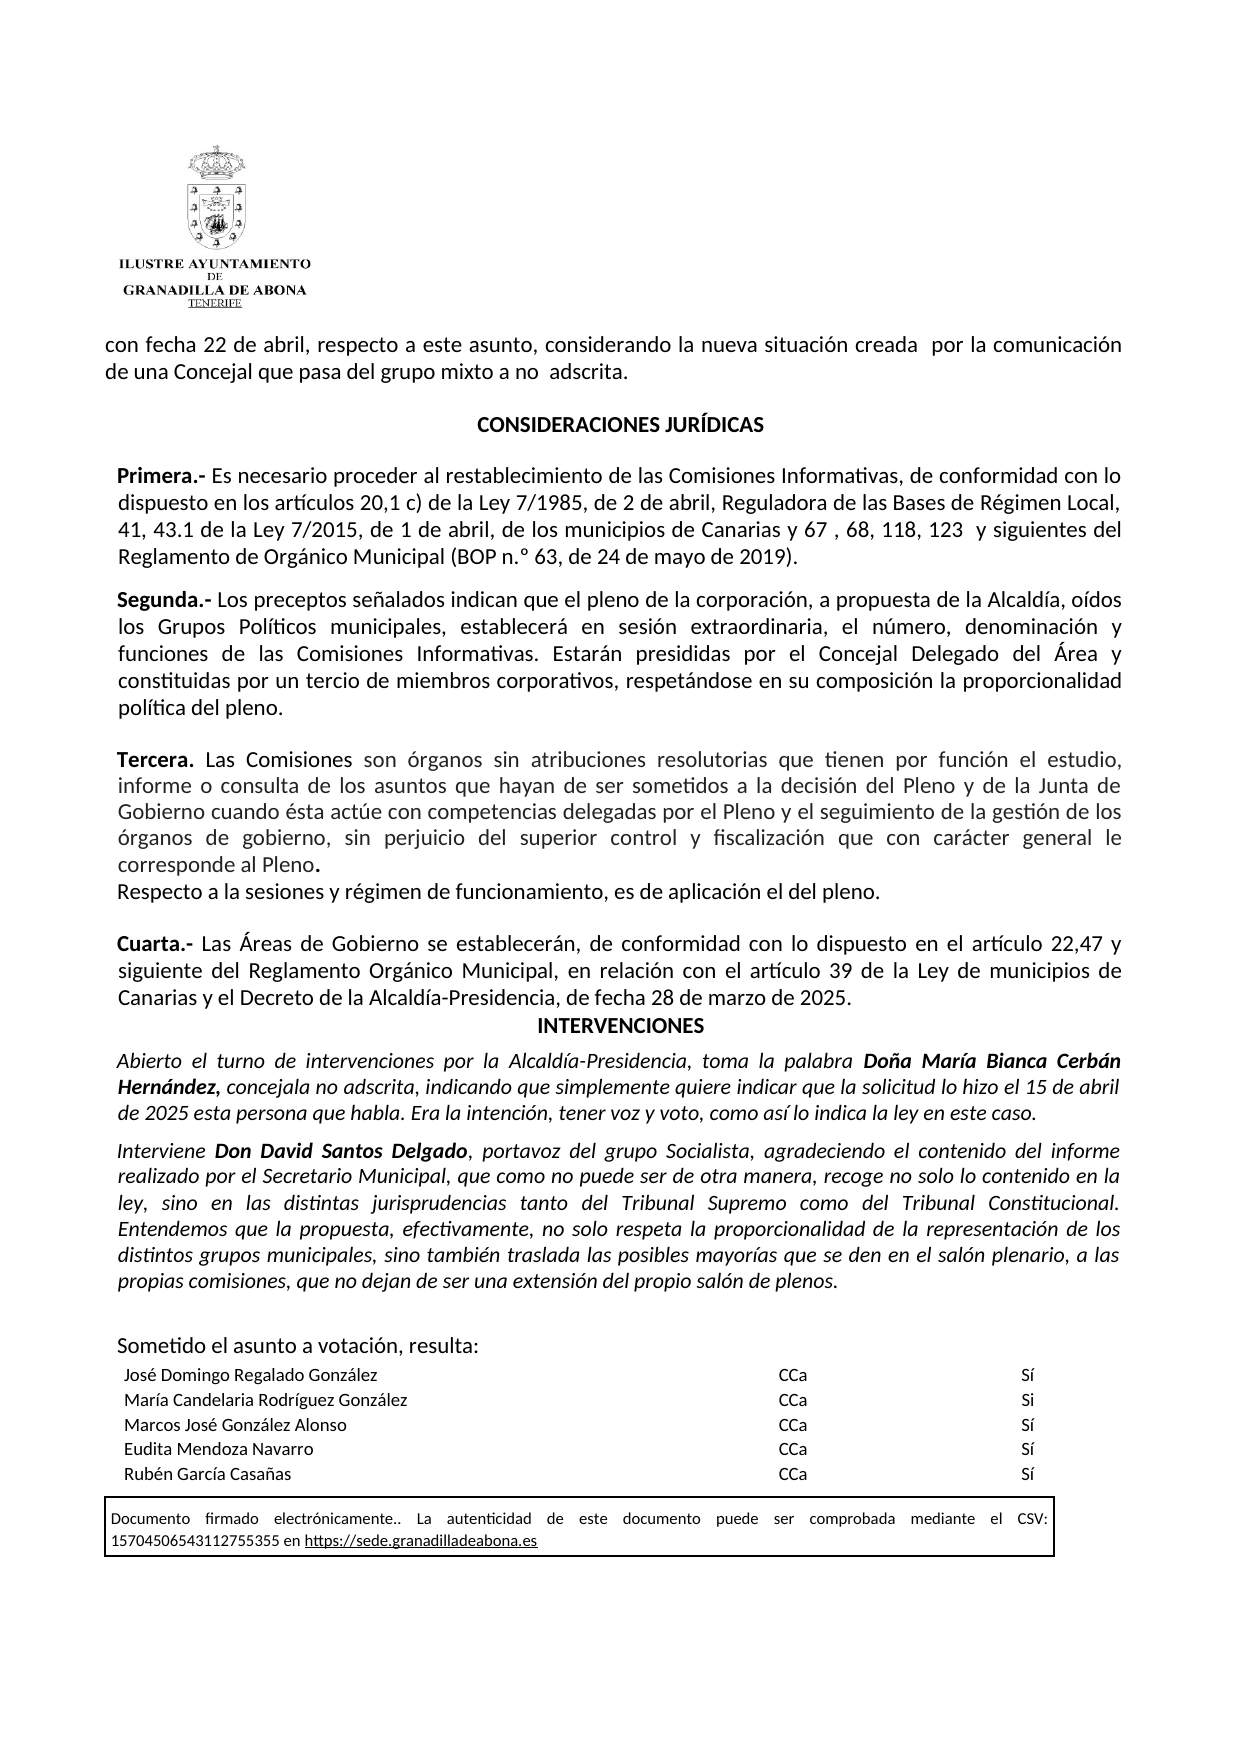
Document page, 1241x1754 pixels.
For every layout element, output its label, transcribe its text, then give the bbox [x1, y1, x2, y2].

table_header Sí [1021, 1364, 1039, 1388]
text Interviene Don David Santos Delgado, portavoz del grupo Socialista, agradeciendo el contenido del informe realizado por el Secretario Municipal, que como no puede ser de otra manera, recoge no solo lo contenido en la ley, sino en las distintas jurisprudencias tanto del Tribunal Supremo como del Tribunal Constitucional. Entendemos que la propuesta, efectivamente, no solo respeta la proporcionalidad de la representación de los distintos grupos municipales, sino también traslada las posibles mayorías que se den en el salón plenario, a las propias comisiones, que no dejan de ser una extensión del propio salón de plenos. [117, 1137, 1124, 1294]
table_cell CCa [779, 1438, 1021, 1462]
table_cell Eudita Mendoza Navarro [124, 1438, 778, 1462]
text Sometido el asunto a votación, resulta: [117, 1332, 1124, 1359]
text Primera.- Es necesario proceder al restablecimiento de las Comisiones Informativas, de conformidad con lo dispuesto en los artículos 20,1 c) de la Ley 7/1985, de 2 de abril, Reguladora de las Bases de Régimen Local, 41, 43.1 de la Ley 7/2015, de 1 de abril, de los municipios de Canarias y 67 , 68, 118, 123 y siguientes del Reglamento de Orgánico Municipal (BOP n.º 63, de 24 de mayo de 2019). [117, 462, 1124, 570]
table_cell Marcos José González Alonso [124, 1413, 778, 1437]
text Segunda.- Los preceptos señalados indican que el pleno de la corporación, a propuesta de la Alcaldía, oídos los Grupos Políticos municipales, establecerá en sesión extraordinaria, el número, denominación y funciones de las Comisiones Informativas. Estarán presididas por el Concejal Delegado del Área y constituidas por un tercio de miembros corporativos, respetándose en su composición la proporcionalidad política del pleno. [117, 586, 1124, 721]
table_cell María Candelaria Rodríguez González [124, 1388, 778, 1413]
table_cell CCa [779, 1388, 1021, 1413]
table_cell Sí [1021, 1462, 1039, 1487]
subtitle CONSIDERACIONES JURÍDICAS [114, 410, 1127, 438]
text Abierto el turno de intervenciones por la Alcaldía-Presidencia, toma la palabra Doña María Bianca Cerbán Hernández, concejala no adscrita, indicando que simplemente quiere indicar que la solicitud lo hizo el 15 de abril de 2025 esta persona que habla. Era la intención, tener voz y voto, como así lo indica la ley en este caso. [117, 1048, 1124, 1126]
table_cell CCa [779, 1413, 1021, 1437]
table_cell Si [1021, 1388, 1039, 1413]
table_header CCa [779, 1364, 1021, 1388]
table_cell Sí [1021, 1413, 1039, 1437]
text Tercera. Las Comisiones son órganos sin atribuciones resolutorias que tienen por función el estudio, informe o consulta de los asuntos que hayan de ser sometidos a la decisión del Pleno y de la Junta de Gobierno cuando ésta actúe con competencias delegadas por el Pleno y el seguimiento de la gestión de los órganos de gobierno, sin perjuicio del superior control y fiscalización que con carácter general le corresponde al Pleno. [117, 746, 1124, 878]
text Respecto a la sesiones y régimen de funcionamiento, es de aplicación el del pleno. [117, 878, 1124, 905]
text Cuarta.- Las Áreas de Gobierno se establecerán, de conformidad con lo dispuesto en el artículo 22,47 y siguiente del Reglamento Orgánico Municipal, en relación con el artículo 39 de la Ley de municipios de Canarias y el Decreto de la Alcaldía-Presidencia, de fecha 28 de marzo de 2025. [117, 930, 1124, 1011]
table_cell Sí [1021, 1438, 1039, 1462]
table_cell CCa [779, 1462, 1021, 1487]
table_cell Rubén García Casañas [124, 1462, 778, 1487]
subtitle INTERVENCIONES [114, 1011, 1127, 1039]
list con fecha 22 de abril, respecto a este asunto, considerando la nueva situación creada por la comunicación de una Concejal que pasa del grupo mixto a no adscrita. [104, 331, 1124, 385]
table_header José Domingo Regalado González [124, 1364, 778, 1388]
